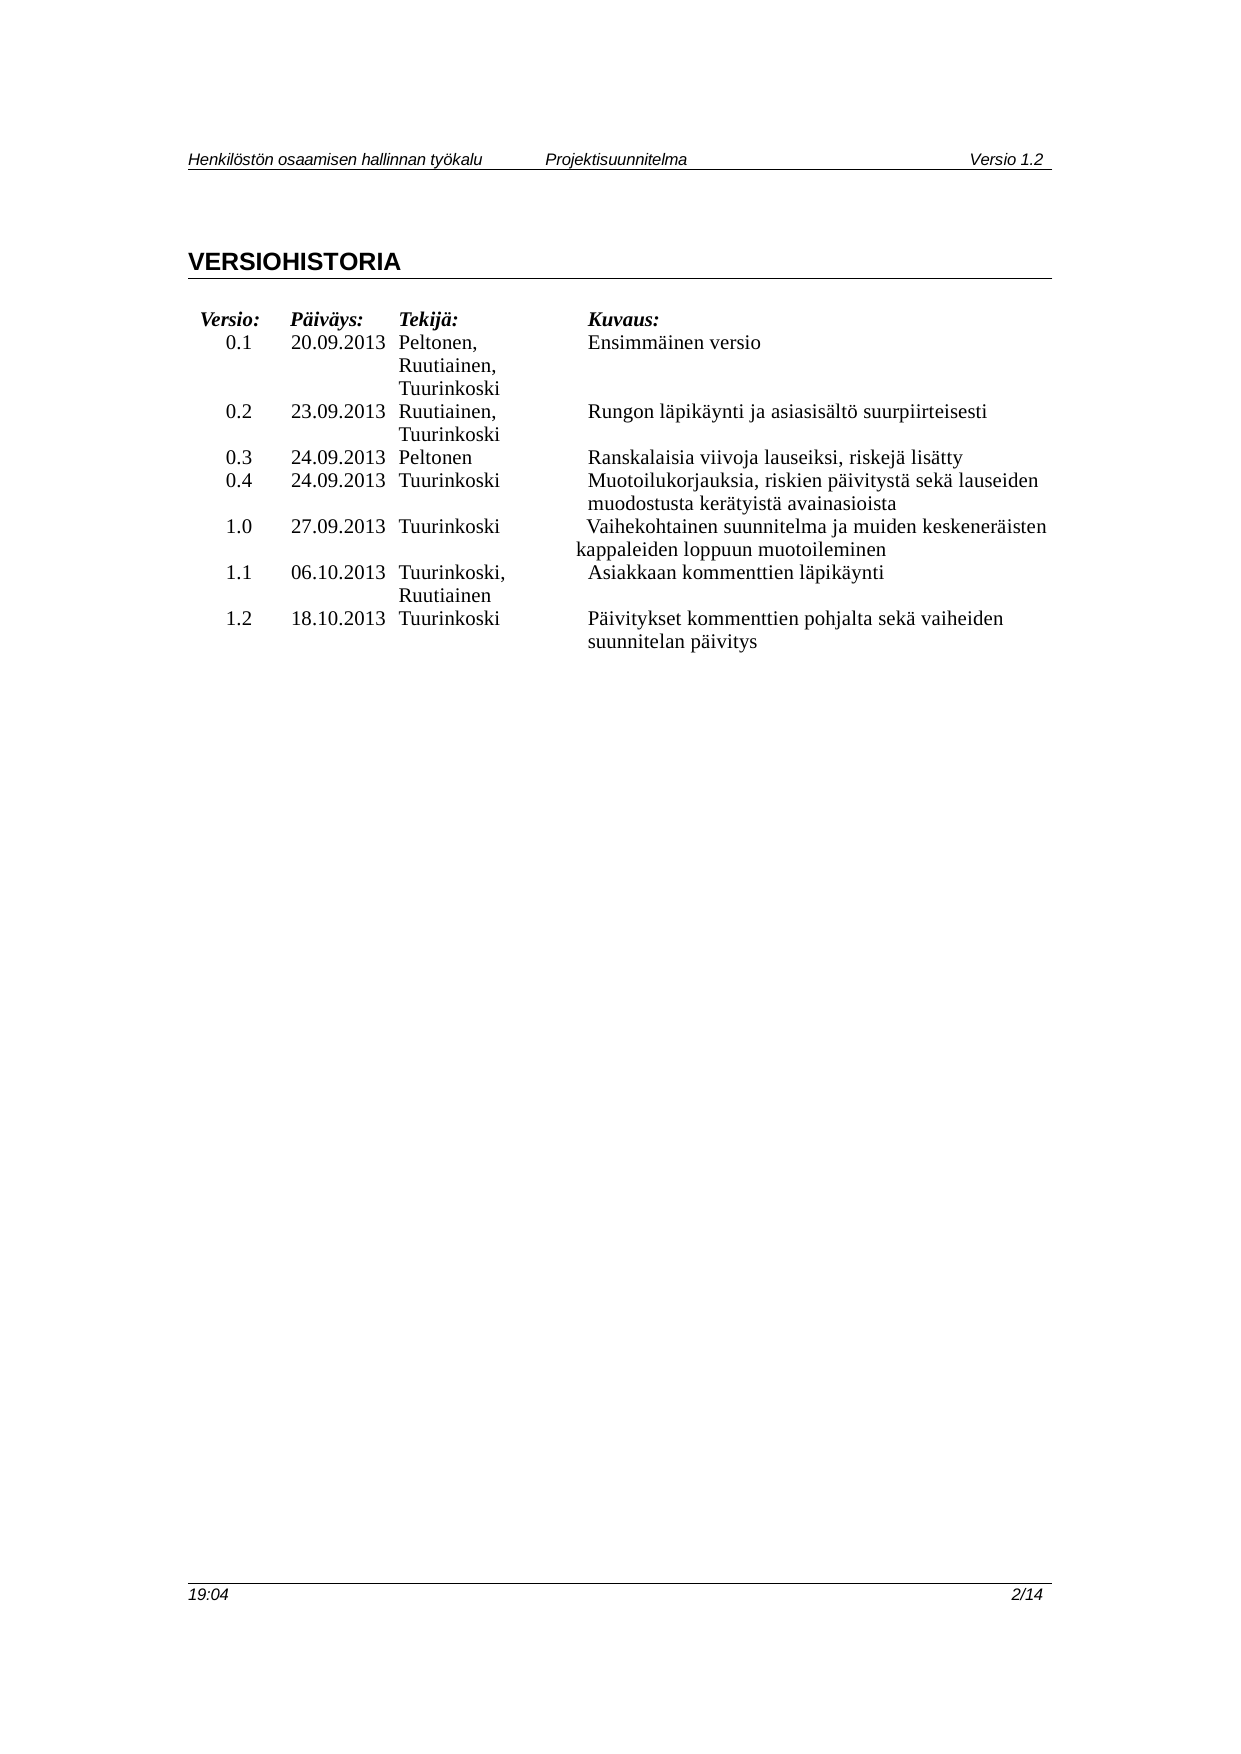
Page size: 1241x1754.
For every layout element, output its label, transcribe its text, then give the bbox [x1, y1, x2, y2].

table_cell [278, 699, 387, 722]
table_cell 24.09.2013 [278, 446, 387, 469]
table_cell Vaihekohtainen suunnitelma ja muiden keskeneräisten kappaleiden loppuun muotoileminen [576, 515, 1052, 561]
table_cell [188, 838, 278, 861]
table_header Kuvaus: [576, 308, 1052, 331]
table_cell 27.09.2013 [278, 515, 387, 561]
table_cell [278, 791, 387, 814]
table_cell [188, 769, 278, 791]
table_cell [278, 653, 387, 676]
subtitle Versiohistoria [188, 248, 1052, 278]
table_cell 1.2 [188, 607, 278, 653]
table_cell 1.1 [188, 561, 278, 607]
table_cell Tuurinkoski [387, 515, 576, 561]
table_cell [387, 838, 576, 861]
table_cell Peltonen, Ruutiainen, Tuurinkoski [387, 331, 576, 400]
table_cell [188, 884, 278, 907]
table_cell Ruutiainen, Tuurinkoski [387, 400, 576, 446]
table_cell Asiakkaan kommenttien läpikäynti [576, 561, 1052, 607]
table_cell Päivitykset kommenttien pohjalta sekä vaiheiden suunnitelan päivitys [576, 607, 1052, 653]
table_cell [576, 699, 1052, 722]
table_cell [387, 745, 576, 768]
table_cell Tuurinkoski, Ruutiainen [387, 561, 576, 607]
table_cell [387, 723, 576, 745]
table_cell [278, 769, 387, 791]
table_cell [576, 676, 1052, 699]
table_cell 24.09.2013 [278, 469, 387, 515]
table_cell Tuurinkoski [387, 607, 576, 653]
table_cell 18.10.2013 [278, 607, 387, 653]
table_cell [387, 861, 576, 883]
table_cell Muotoilukorjauksia, riskien päivitystä sekä lauseiden muodostusta kerätyistä avainasioista [576, 469, 1052, 515]
table_cell [188, 723, 278, 745]
table_cell [576, 653, 1052, 676]
table_cell 06.10.2013 [278, 561, 387, 607]
table_cell Ranskalaisia viivoja lauseiksi, riskejä lisätty [576, 446, 1052, 469]
table_cell [387, 815, 576, 837]
table_cell Tuurinkoski [387, 469, 576, 515]
table_header Versio: [188, 308, 278, 331]
table_cell [278, 861, 387, 883]
table_cell [188, 745, 278, 768]
table_cell [387, 653, 576, 676]
table_cell [278, 676, 387, 699]
table_cell [576, 723, 1052, 745]
table_cell 0.2 [188, 400, 278, 446]
table_header Tekijä: [387, 308, 576, 331]
table_cell [576, 745, 1052, 768]
table_cell [576, 815, 1052, 837]
table_cell [576, 838, 1052, 861]
table_cell [188, 861, 278, 883]
table_cell [576, 791, 1052, 814]
table_cell 23.09.2013 [278, 400, 387, 446]
table_cell [387, 791, 576, 814]
table_cell [188, 653, 278, 676]
table_cell [387, 884, 576, 907]
table_cell [188, 676, 278, 699]
table_cell [278, 745, 387, 768]
table_cell 0.4 [188, 469, 278, 515]
table_cell Peltonen [387, 446, 576, 469]
table_cell 0.3 [188, 446, 278, 469]
table_cell [188, 699, 278, 722]
table_cell Ensimmäinen versio [576, 331, 1052, 400]
table_cell [188, 791, 278, 814]
table_cell [278, 884, 387, 907]
table_cell 1.0 [188, 515, 278, 561]
table_cell [188, 815, 278, 837]
table_cell [576, 884, 1052, 907]
table_cell [387, 699, 576, 722]
table_cell [278, 815, 387, 837]
table_cell [576, 861, 1052, 883]
table_header Päiväys: [278, 308, 387, 331]
table_cell [387, 769, 576, 791]
table_cell Rungon läpikäynti ja asiasisältö suurpiirteisesti [576, 400, 1052, 446]
table_cell [278, 838, 387, 861]
table_cell 0.1 [188, 331, 278, 400]
table_cell [387, 676, 576, 699]
table_cell 20.09.2013 [278, 331, 387, 400]
table_cell [278, 723, 387, 745]
table_cell [576, 769, 1052, 791]
